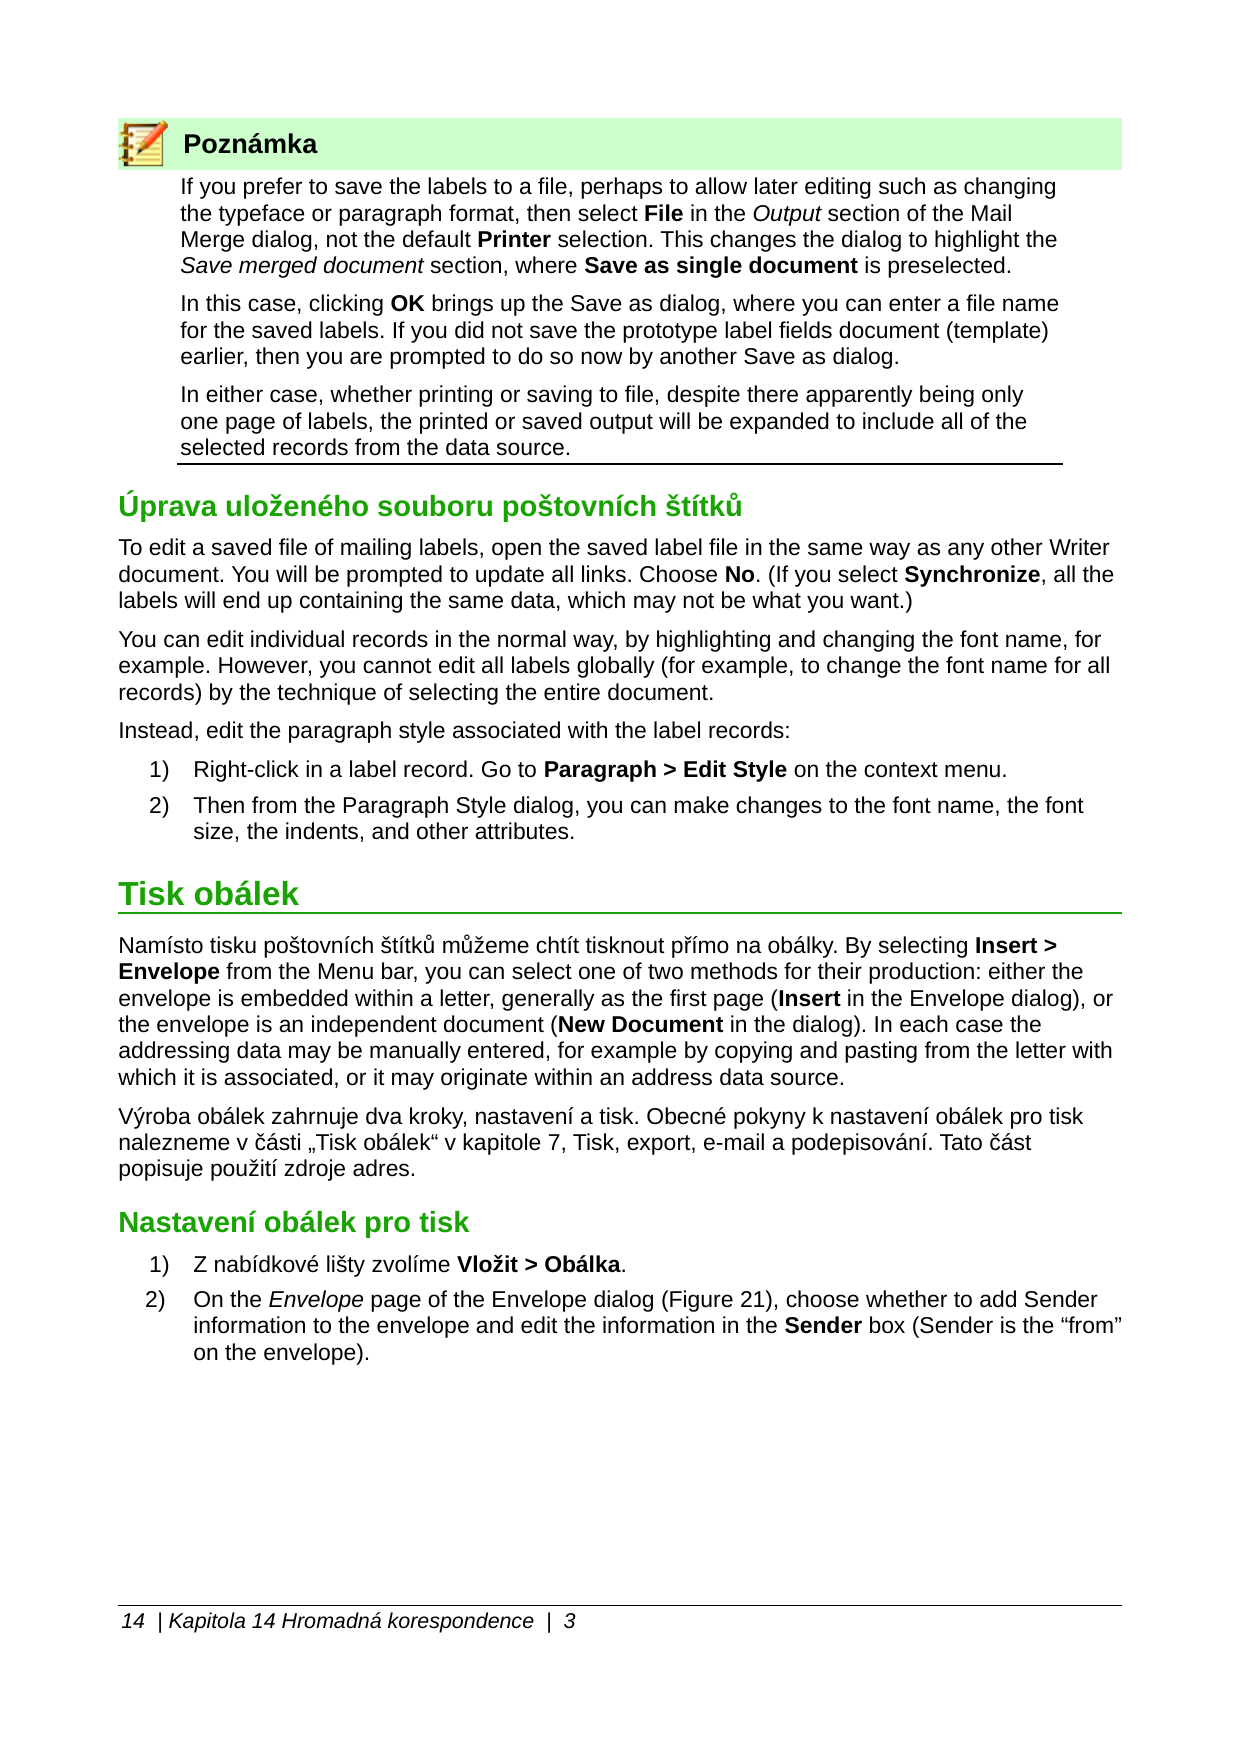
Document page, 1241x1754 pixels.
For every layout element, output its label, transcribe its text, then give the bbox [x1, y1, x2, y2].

text If you prefer to save the labels to a file, perhaps to allow later editing such as changing the typeface or paragraph format, then select File in the Output section of the Mail Merge dialog, not the default Printer selection. This changes the dialog to highlight the Save merged document section, where Save as single document is preselected. [177, 170, 1063, 279]
text To edit a saved file of mailing labels, open the saved label file in the same way as any other Writer document. You will be prompted to update all links. Choose No. (If you select Synchronize, all the labels will end up containing the same data, which may not be what you want.) [118, 534, 1122, 613]
text In either case, whether printing or saving to file, despite there apparently being only one page of labels, the printed or saved output will be expanded to include all of the selected records from the data source. [177, 378, 1063, 463]
text Namísto tisku poštovních štítků můžeme chtít tisknout přímo na obálky. By selecting Insert > Envelope from the Menu bar, you can select one of two methods for their production: either the envelope is embedded within a letter, generally as the first page (Insert in the Envelope dialog), or the envelope is an independent document (New Document in the dialog). In each case the addressing data may be manually entered, for example by copying and pasting from the letter with which it is associated, or it may originate within an address data source. [118, 932, 1122, 1090]
text In this case, clicking OK brings up the Save as dialog, where you can enter a file name for the saved labels. If you did not save the prototype label fields document (template) earlier, then you are prompted to do so now by another Save as dialog. [177, 287, 1063, 369]
text Instead, edit the paragraph style associated with the label records: [118, 717, 1122, 744]
list On the Envelope page of the Envelope dialog (Figure 21), choose whether to add Sender information to the envelope and edit the information in the Sender box (Sender is the “from” on the envelope). [165, 1286, 1122, 1365]
subtitle Tisk obálek [118, 874, 1122, 912]
subtitle Poznámka [118, 118, 1122, 170]
subtitle Nastavení obálek pro tisk [118, 1205, 1122, 1239]
picture [119, 119, 170, 170]
text Výroba obálek zahrnuje dva kroky, nastavení a tisk. Obecné pokyny k nastavení obálek pro tisk nalezneme v části „Tisk obálek“ v kapitole 7, Tisk, export, e-mail a podepisování. Tato část popisuje použití zdroje adres. [118, 1103, 1122, 1182]
list Right-click in a label record. Go to Paragraph > Edit Style on the context menu. [169, 756, 1122, 783]
subtitle Úprava uloženého souboru poštovních štítků [118, 489, 1122, 523]
list Then from the Paragraph Style dialog, you can make changes to the font name, the font size, the indents, and other attributes. [169, 792, 1122, 844]
list Z nabídkové lišty zvolíme Vložit > Obálka. [169, 1251, 1122, 1277]
text You can edit individual records in the normal way, by highlighting and changing the font name, for example. However, you cannot edit all labels globally (for example, to change the font name for all records) by the technique of selecting the entire document. [118, 626, 1122, 705]
